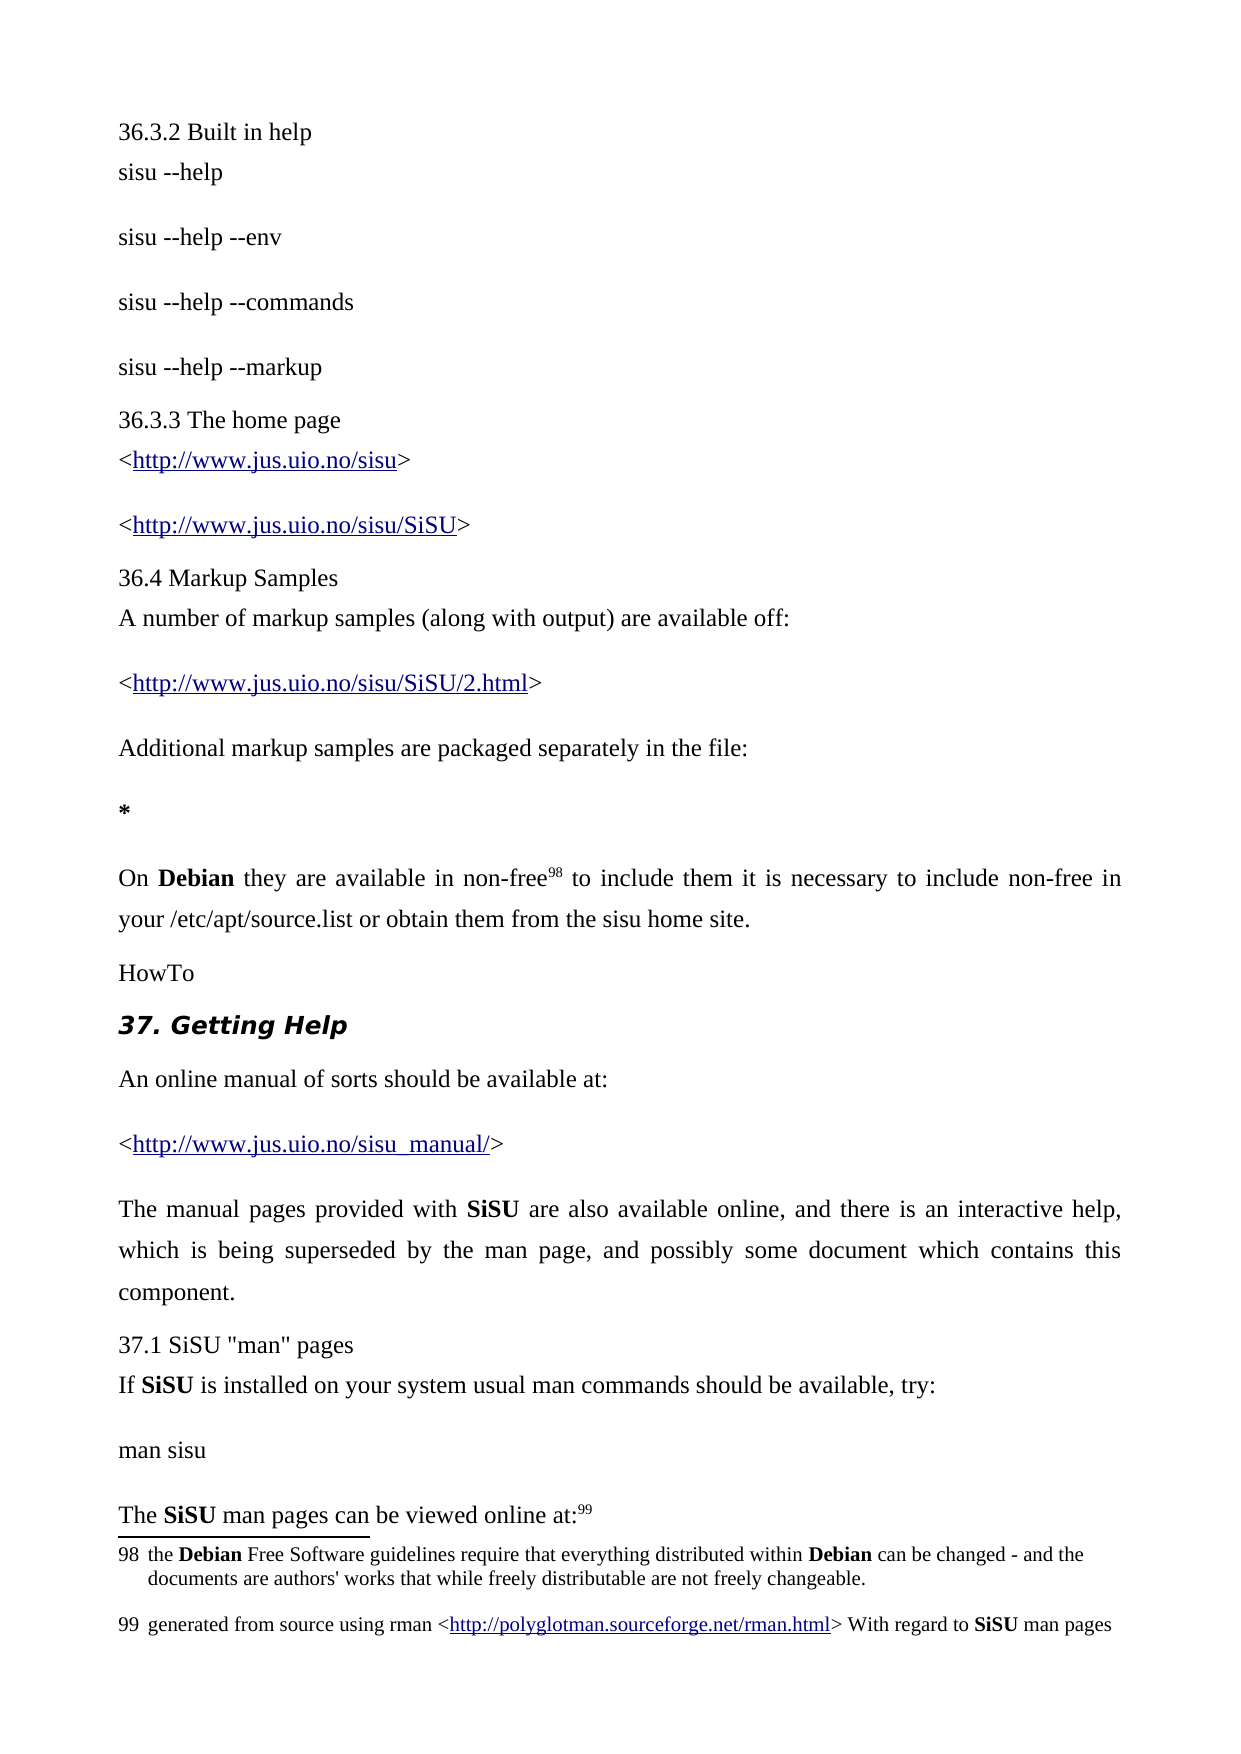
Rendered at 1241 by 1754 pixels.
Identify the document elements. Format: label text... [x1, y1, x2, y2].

text An online manual of sorts should be available at: [118, 1065, 1122, 1092]
text sisu --help [118, 158, 1122, 185]
text * [118, 799, 1122, 827]
text On Debian they are available in non-free to include them it is necessary to include non-free in your /etc/apt/source.list or obtain them from the sisu home site. [118, 864, 1122, 933]
text man sisu [118, 1436, 1122, 1464]
text If SiSU is installed on your system usual man commands should be available, try: [118, 1371, 1122, 1399]
subtitle 37. Getting Help [118, 1012, 1122, 1041]
text Additional markup samples are packaged separately in the file: [118, 734, 1122, 762]
text <http://www.jus.uio.no/sisu> [118, 446, 1122, 473]
text The manual pages provided with SiSU are also available online, and there is an interactive help, which is being superseded by the man page, and possibly some document which contains this component. [118, 1195, 1122, 1306]
text <http://www.jus.uio.no/sisu_manual/> [118, 1130, 1122, 1158]
subtitle 37.1 SiSU "man" pages [118, 1331, 1122, 1359]
subtitle 36.4 Markup Samples [118, 564, 1122, 592]
text the Debian Free Software guidelines require that everything distributed within Debian can be changed - and the documents are authors' works that while freely distributable are not freely changeable. [118, 1543, 1122, 1589]
text generated from source using rman <http://polyglotman.sourceforge.net/rman.html> With regard to SiSU man pages [118, 1613, 1122, 1636]
text sisu --help --env [118, 223, 1122, 250]
subtitle 36.3.3 The home page [118, 406, 1122, 434]
text sisu --help --commands [118, 288, 1122, 316]
text <http://www.jus.uio.no/sisu/SiSU/2.html> [118, 669, 1122, 696]
subtitle 36.3.2 Built in help [118, 118, 1122, 146]
text The SiSU man pages can be viewed online at: [118, 1501, 1122, 1529]
text <http://www.jus.uio.no/sisu/SiSU> [118, 511, 1122, 538]
text sisu --help --markup [118, 353, 1122, 381]
subtitle HowTo [118, 959, 1122, 987]
text A number of markup samples (along with output) are available off: [118, 604, 1122, 631]
